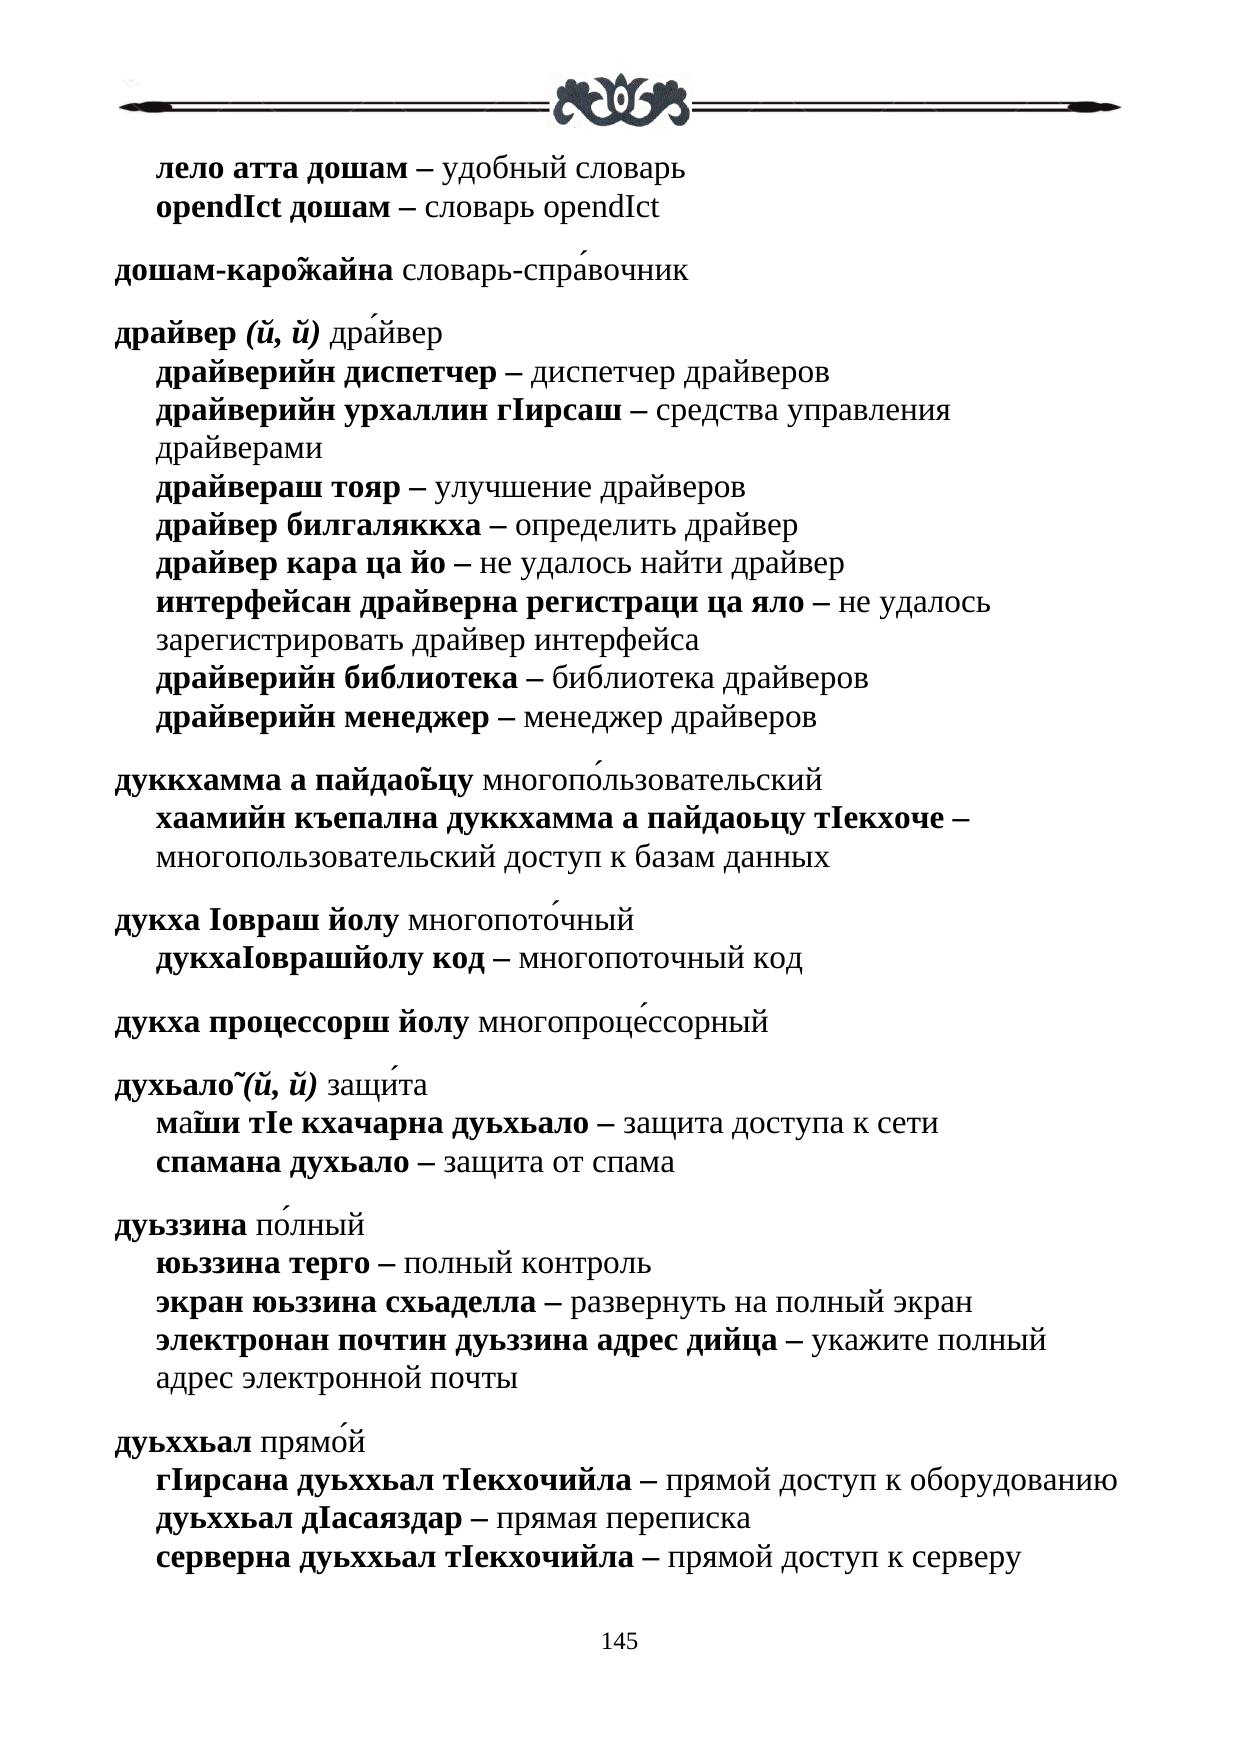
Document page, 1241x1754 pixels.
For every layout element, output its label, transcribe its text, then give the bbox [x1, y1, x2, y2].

text дукха процессорш йолу многопроце́ссорный [114, 1001, 1122, 1039]
text дуьззина по́лный юьззина терго – полный контроль экран юьззина схьаделла – развернуть на полный экран электронан почтин дуьззина адрес дийца – укажите полный адрес электронной почты [114, 1204, 1122, 1396]
text дуьххьал прямо́й гIирсана дуьххьал тIекхочийла – прямой доступ к оборудованию дуьххьал дIасаяздар – прямая переписка серверна дуьххьал тIекхочийла – прямой доступ к серверу [114, 1421, 1122, 1574]
text лело атта дошам – удобный словарь opendIct дошам – словарь opendIct [114, 148, 1122, 224]
text дукха Iовраш йолу многопото́чный дукхаIоврашйолу код – многопоточный код [114, 899, 1122, 976]
text дуккхамма а пайдао̃ьцу многопо́льзовательский хаамийн къепална дуккхамма а пайдаоьцу тIекхоче – многопользовательский доступ к базам данных [114, 759, 1122, 874]
text дошам-каро̃жайна словарь-спра́вочник [114, 249, 1122, 288]
text духьало̃ (й, й) защи́та ма̃ши тIе кхачарна дуьхьало – защита доступа к сети спамана духьало – защита от спама [114, 1064, 1122, 1179]
text драйвер (й, й) дра́йвер драйверийн диспетчер – диспетчер драйверов драйверийн урхаллин гIирсаш – средства управления драйверами драйвераш тояр – улучшение драйверов драйвер билгаляккха – определить драйвер драйвер кара ца йо – не удалось найти драйвер интерфейсан драйверна регистраци ца яло – не удалось зарегистрировать драйвер интерфейса драйверийн библиотека – библиотека драйверов драйверийн менеджер – менеджер драйверов [114, 313, 1122, 734]
